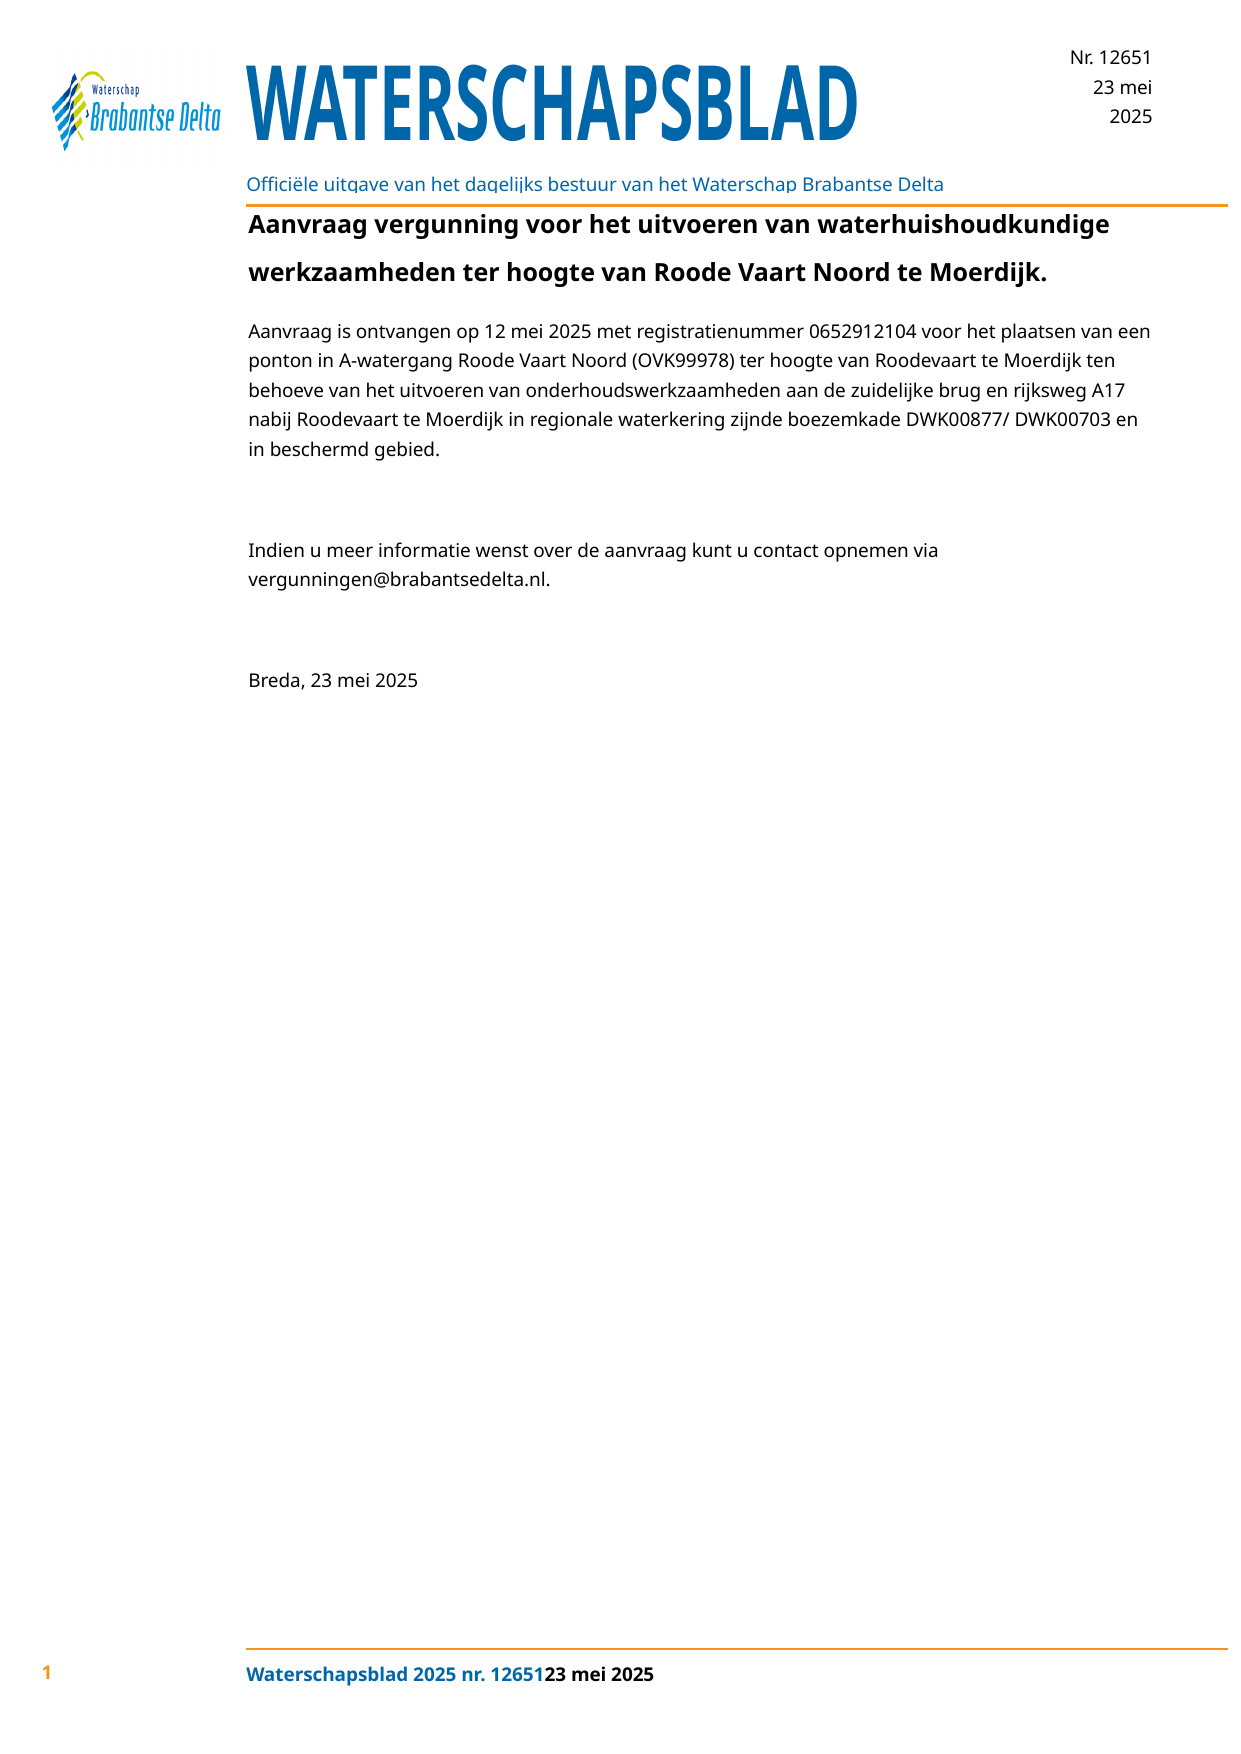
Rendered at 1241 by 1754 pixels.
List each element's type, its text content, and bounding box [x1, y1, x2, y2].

picture [41, 47, 231, 172]
text Breda, 23 mei 2025 [248, 667, 1152, 693]
text Indien u meer informatie wenst over de aanvraag kunt u contact opnemen via vergunningen@brabantsedelta.nl. [248, 537, 1152, 592]
text Aanvraag is ontvangen op 12 mei 2025 met registratienummer 0652912104 voor het plaatsen van een ponton in A-watergang Roode Vaart Noord (OVK99978) ter hoogte van Roodevaart te Moerdijk ten behoeve van het uitvoeren van onderhoudswerkzaamheden aan de zuidelijke brug en rijksweg A17 nabij Roodevaart te Moerdijk in regionale waterkering zijnde boezemkade DWK00877/ DWK00703 en in beschermd gebied. [248, 318, 1152, 462]
text Aanvraag vergunning voor het uitvoeren van waterhuishoudkundige werkzaamheden ter hoogte van Roode Vaart Noord te Moerdijk. [248, 207, 1152, 288]
